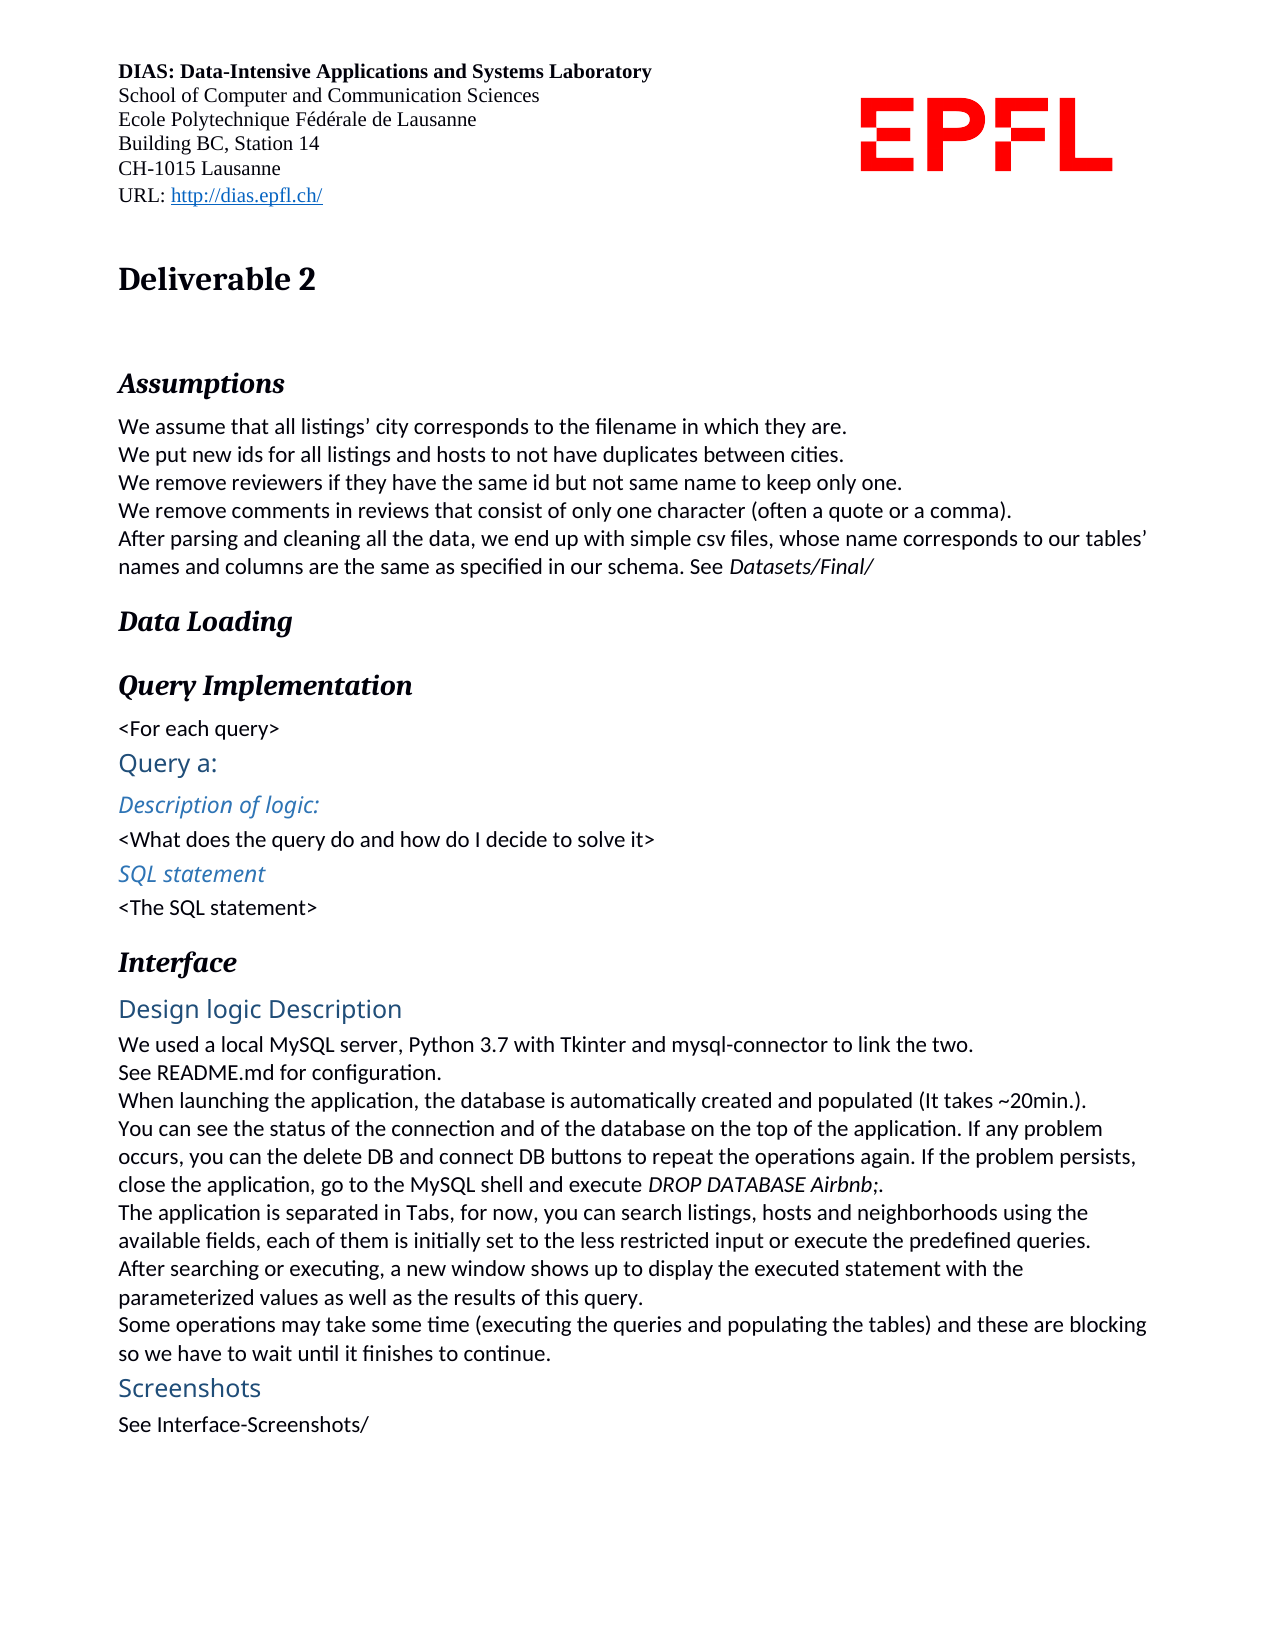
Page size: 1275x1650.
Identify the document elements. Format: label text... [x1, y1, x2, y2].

text We used a local MySQL server, Python 3.7 with Tkinter and mysql-connector to link the two. [118, 1030, 1157, 1058]
text The application is separated in Tabs, for now, you can search listings, hosts and neighborhoods using the available fields, each of them is initially set to the less restricted input or execute the predefined queries. [118, 1198, 1157, 1254]
text Some operations may take some time (executing the queries and populating the tables) and these are blocking so we have to wait until it finishes to continue. [118, 1311, 1157, 1367]
subtitle Query Implementation [118, 669, 1157, 703]
subtitle Description of logic: [118, 789, 1157, 821]
picture [829, 67, 1143, 203]
text You can see the status of the connection and of the database on the top of the application. If any problem occurs, you can the delete DB and connect DB buttons to repeat the operations again. If the problem persists, close the application, go to the MySQL shell and execute DROP DATABASE Airbnb;. [118, 1114, 1157, 1198]
text See Interface-Screenshots/ [118, 1410, 1157, 1438]
text <The SQL statement> [118, 893, 1157, 921]
subtitle Query a: [118, 746, 1157, 780]
text We put new ids for all listings and hosts to not have duplicates between cities. [118, 440, 1157, 468]
text See README.md for configuration. [118, 1058, 1157, 1086]
text After parsing and cleaning all the data, we end up with simple csv files, whose name corresponds to our tables’ names and columns are the same as specified in our schema. See Datasets/Final/ [118, 524, 1157, 581]
subtitle Data Loading [118, 606, 1157, 639]
subtitle SQL statement [118, 857, 1157, 889]
text We remove reviewers if they have the same id but not same name to keep only one. [118, 468, 1157, 496]
subtitle Assumptions [118, 368, 1157, 401]
text <What does the query do and how do I decide to solve it> [118, 825, 1157, 853]
text We remove comments in reviews that consist of only one character (often a quote or a comma). [118, 496, 1157, 524]
subtitle Design logic Description [118, 991, 1157, 1025]
text We assume that all listings’ city corresponds to the filename in which they are. [118, 412, 1157, 440]
subtitle Deliverable 2 [118, 260, 1157, 298]
subtitle Interface [118, 946, 1157, 980]
subtitle Screenshots [118, 1371, 1157, 1405]
text When launching the application, the database is automatically created and populated (It takes ~20min.). [118, 1086, 1157, 1114]
text <For each query> [118, 714, 1157, 742]
text After searching or executing, a new window shows up to display the executed statement with the parameterized values as well as the results of this query. [118, 1254, 1157, 1311]
